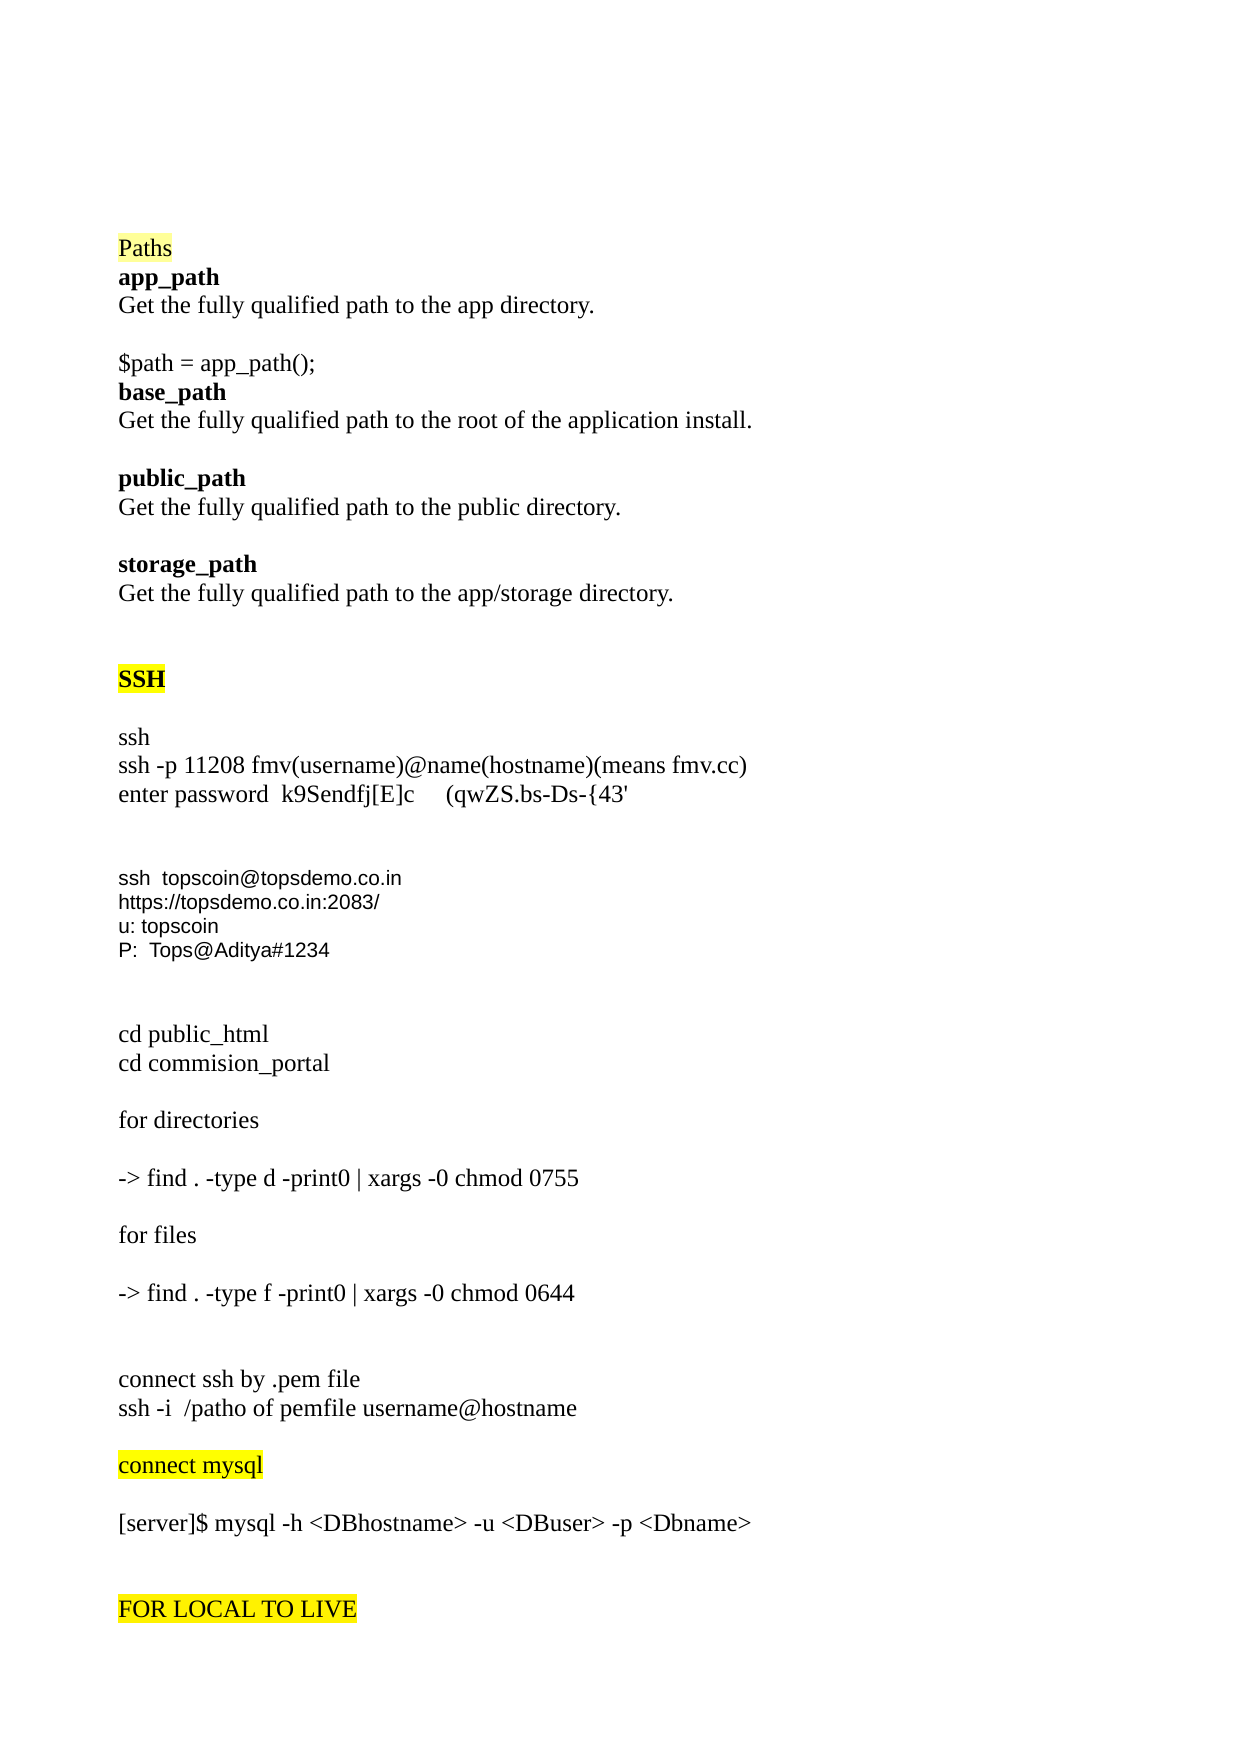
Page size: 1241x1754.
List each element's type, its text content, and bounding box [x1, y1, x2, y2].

text ssh -p 11208 fmv(username)@name(hostname)(means fmv.cc) [118, 751, 1122, 779]
text Get the fully qualified path to the app/storage directory. [118, 578, 1122, 607]
text cd commision_portal [118, 1048, 1122, 1076]
text storage_path [118, 549, 1122, 578]
text SSH [118, 664, 1122, 693]
text for directories [118, 1105, 1122, 1134]
text ssh topscoin@topsdemo.co.in [118, 866, 1122, 889]
text enter password k9Sendfj[E]c (qwZS.bs-Ds-{43' [118, 779, 1122, 808]
text Get the fully qualified path to the root of the application install. [118, 406, 1122, 434]
text -> find . -type d -print0 | xargs -0 chmod 0755 [118, 1163, 1122, 1191]
text -> find . -type f -print0 | xargs -0 chmod 0644 [118, 1278, 1122, 1306]
text cd public_html [118, 1019, 1122, 1048]
text https://topsdemo.co.in:2083/ [118, 889, 1122, 913]
text Get the fully qualified path to the public directory. [118, 492, 1122, 521]
text public_path [118, 463, 1122, 492]
text ssh -i /patho of pemfile username@hostname [118, 1393, 1122, 1421]
text for files [118, 1220, 1122, 1249]
text [server]$ mysql -h <DBhostname> -u <DBuser> -p <Dbname> [118, 1508, 1122, 1536]
text connect mysql [118, 1450, 1122, 1479]
text ssh [118, 722, 1122, 751]
text Paths [118, 233, 1122, 262]
text Get the fully qualified path to the app directory. [118, 291, 1122, 319]
text u: topscoin [118, 913, 1122, 937]
text app_path [118, 262, 1122, 291]
text FOR LOCAL TO LIVE [118, 1594, 1122, 1623]
text connect ssh by .pem file [118, 1364, 1122, 1393]
text P: Tops@Aditya#1234 [118, 937, 1122, 961]
text base_path [118, 377, 1122, 406]
text $path = app_path(); [118, 348, 1122, 377]
